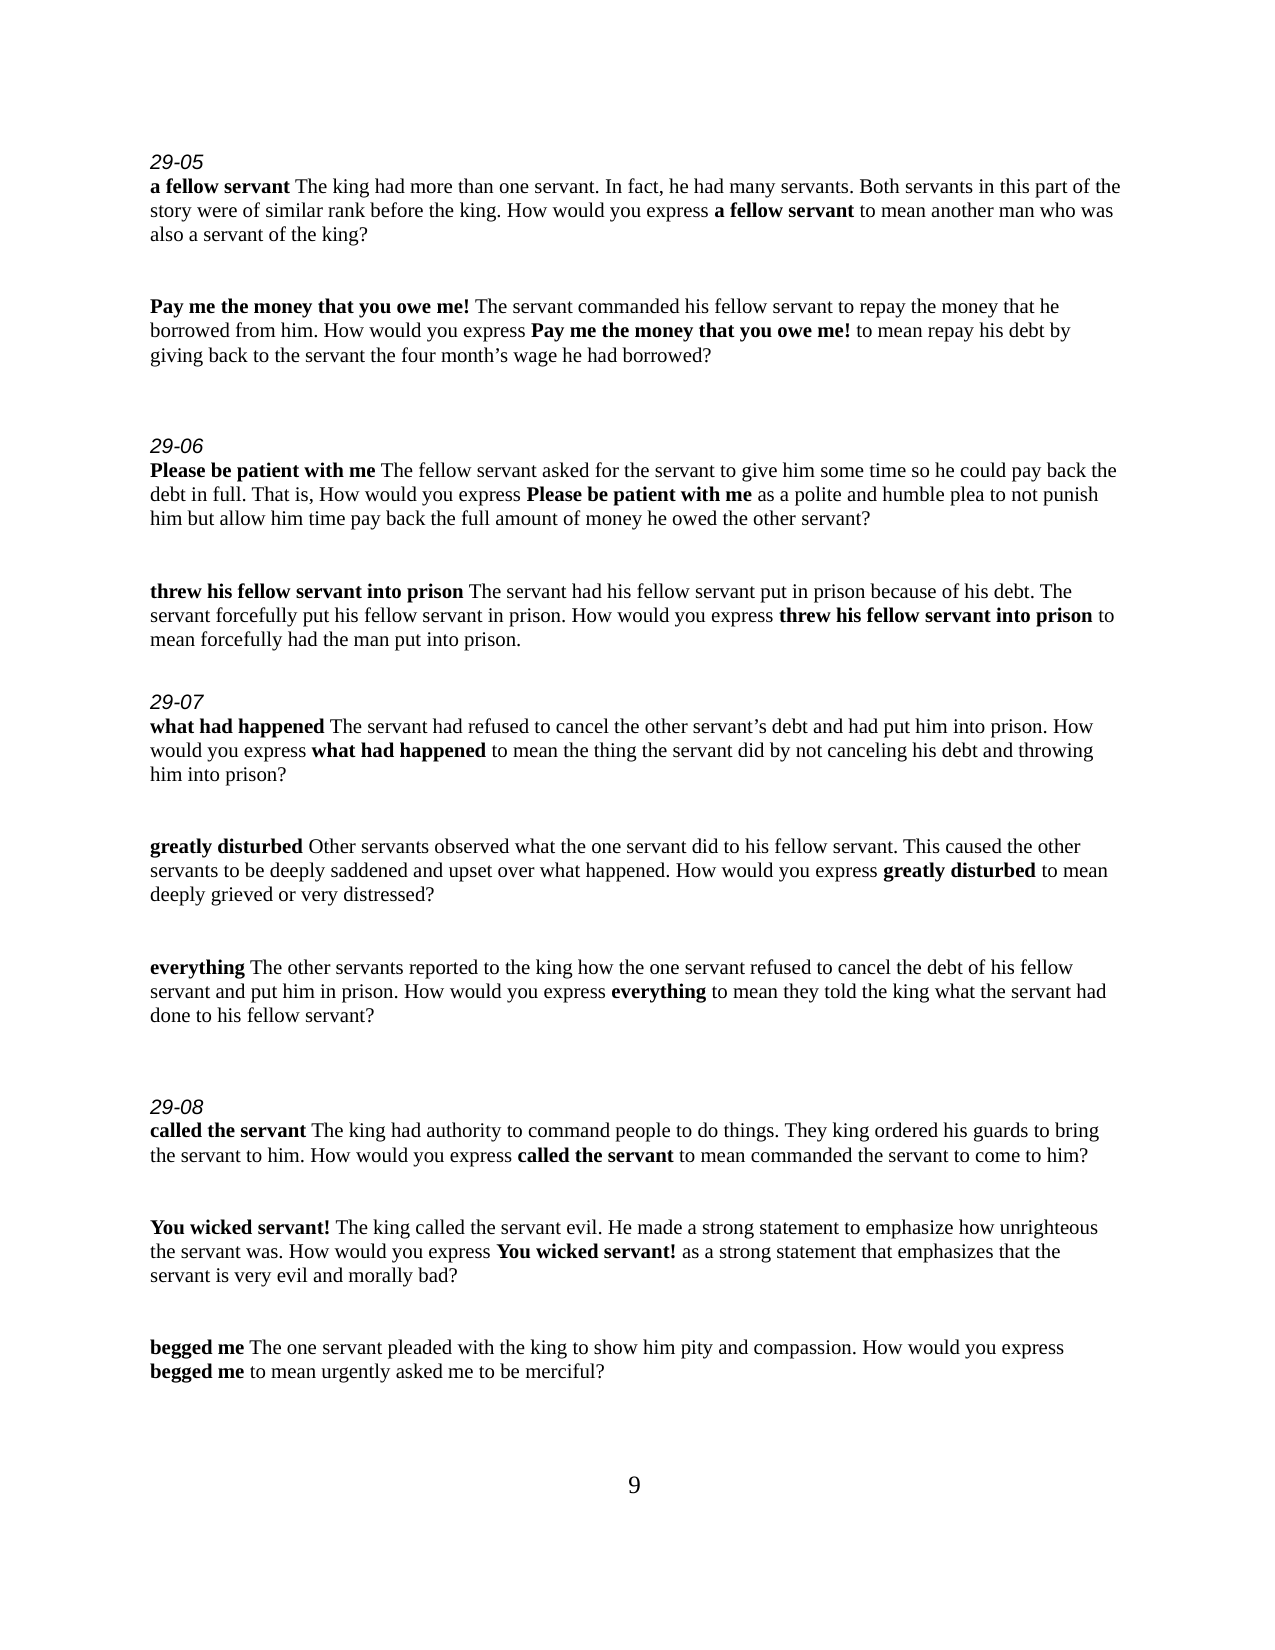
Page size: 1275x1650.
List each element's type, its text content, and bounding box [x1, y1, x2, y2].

text greatly disturbed Other servants observed what the one servant did to his fellow servant. This caused the other servants to be deeply saddened and upset over what happened. How would you express greatly disturbed to mean deeply grieved or very distressed? [150, 834, 1125, 906]
text threw his fellow servant into prison The servant had his fellow servant put in prison because of his debt. The servant forcefully put his fellow servant in prison. How would you express threw his fellow servant into prison to mean forcefully had the man put into prison. [150, 579, 1125, 651]
text what had happened The servant had refused to cancel the other servant’s debt and had put him into prison. How would you express what had happened to mean the thing the servant did by not canceling his debt and throwing him into prison? [150, 714, 1125, 786]
text Please be patient with me The fellow servant asked for the servant to give him some time so he could pay back the debt in full. That is, How would you express Please be patient with me as a polite and humble plea to not punish him but allow him time pay back the full amount of money he owed the other servant? [150, 458, 1125, 530]
subtitle 29-05 [150, 150, 1125, 174]
text called the servant The king had authority to command people to do things. They king ordered his guards to bring the servant to him. How would you express called the servant to mean commanded the servant to come to him? [150, 1118, 1125, 1167]
text everything The other servants reported to the king how the one servant refused to cancel the debt of his fellow servant and put him in prison. How would you express everything to mean they told the king what the servant had done to his fellow servant? [150, 954, 1125, 1027]
subtitle 29-06 [150, 434, 1125, 458]
text begged me The one servant pleaded with the king to show him pity and compassion. How would you express begged me to mean urgently asked me to be merciful? [150, 1335, 1125, 1383]
text a fellow servant The king had more than one servant. In fact, he had many servants. Both servants in this part of the story were of similar rank before the king. How would you express a fellow servant to mean another man who was also a servant of the king? [150, 174, 1125, 246]
text You wicked servant! The king called the servant evil. He made a strong statement to emphasize how unrighteous the servant was. How would you express You wicked servant! as a strong statement that emphasizes that the servant is very evil and morally bad? [150, 1215, 1125, 1287]
subtitle 29-07 [150, 690, 1125, 714]
subtitle 29-08 [150, 1094, 1125, 1118]
text Pay me the money that you owe me! The servant commanded his fellow servant to repay the money that he borrowed from him. How would you express Pay me the money that you owe me! to mean repay his debt by giving back to the servant the four month’s wage he had borrowed? [150, 294, 1125, 367]
